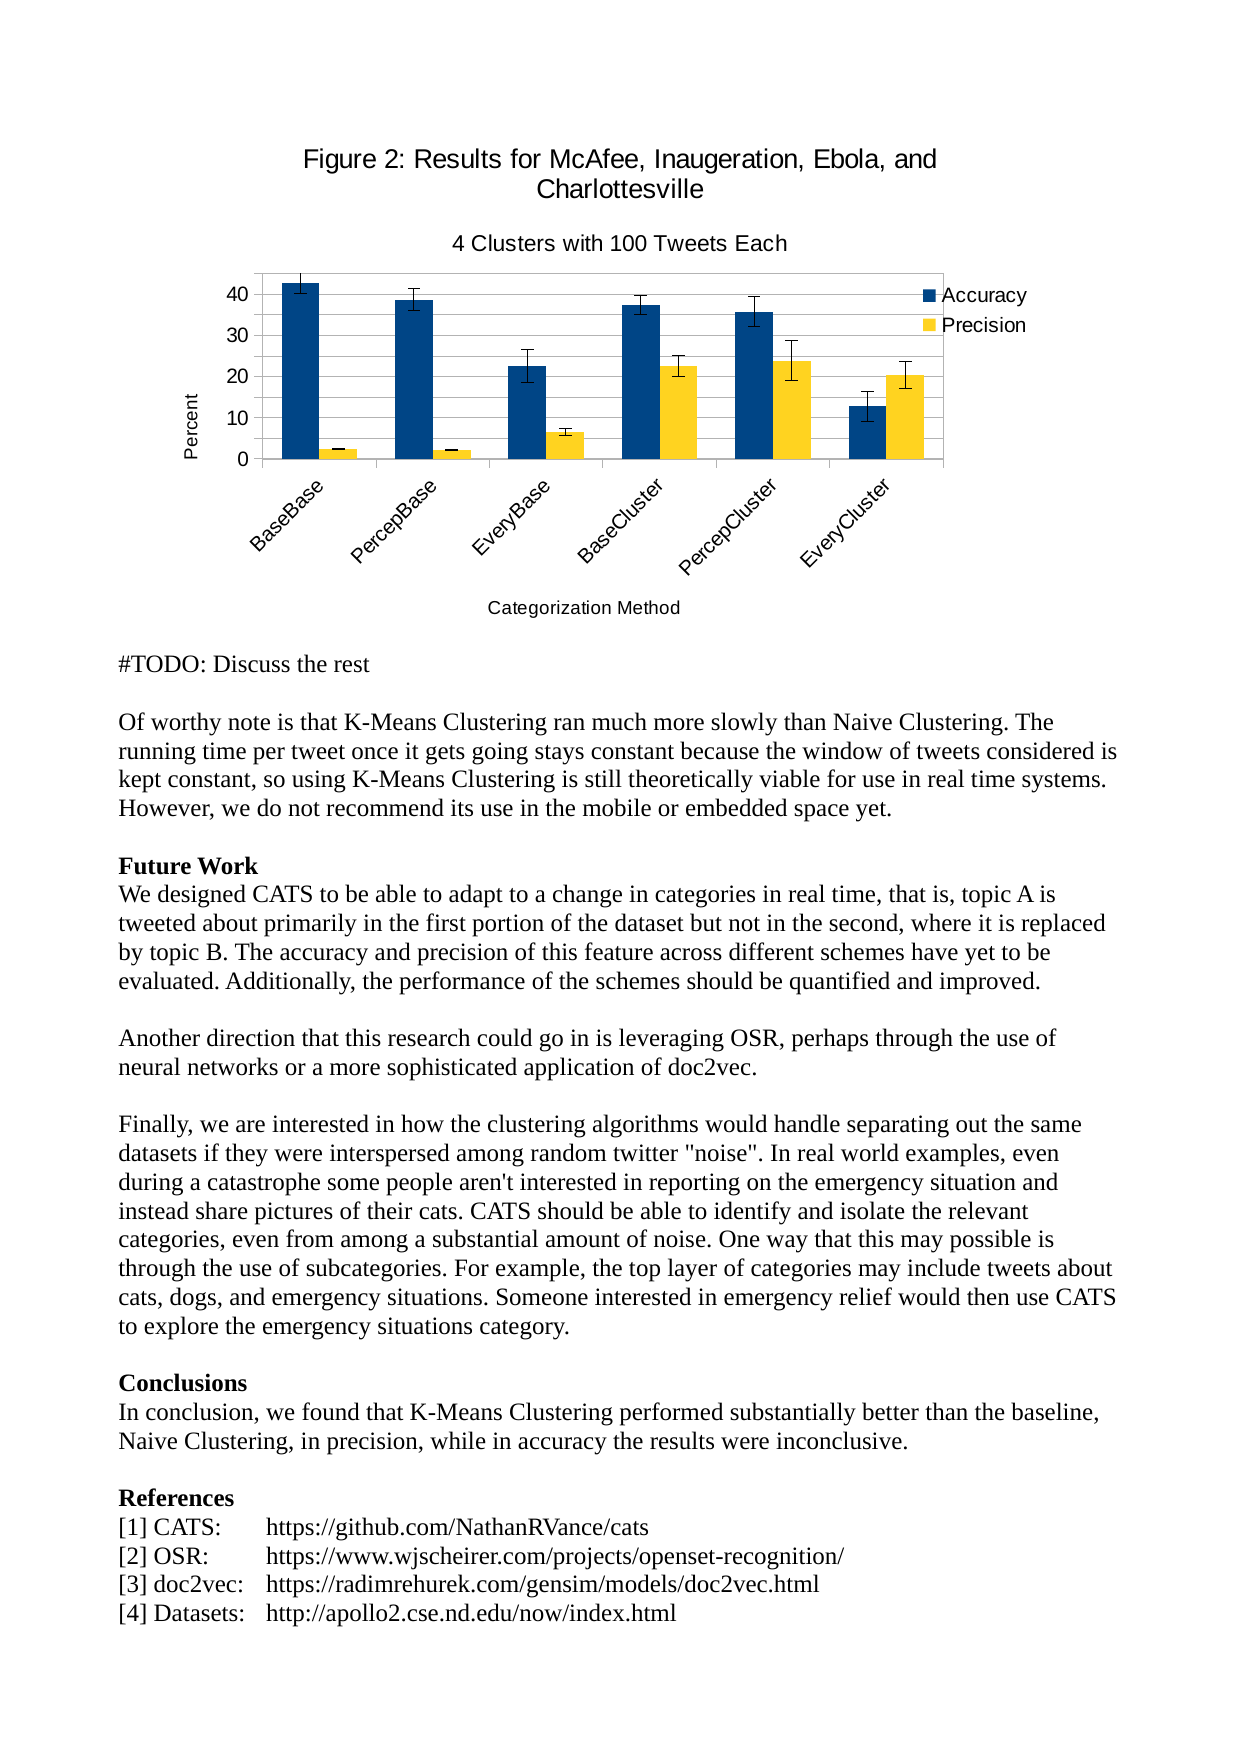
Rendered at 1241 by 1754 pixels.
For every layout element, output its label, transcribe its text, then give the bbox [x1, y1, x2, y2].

text [1] CATS: https://github.com/NathanRVance/cats [118, 1512, 1122, 1541]
text References [118, 1483, 1122, 1512]
text Finally, we are interested in how the clustering algorithms would handle separating out the same datasets if they were interspersed among random twitter "noise". In real world examples, even during a catastrophe some people aren't interested in reporting on the emergency situation and instead share pictures of their cats. CATS should be able to identify and isolate the relevant categories, even from among a substantial amount of noise. One way that this may possible is through the use of subcategories. For example, the top layer of categories may include tweets about cats, dogs, and emergency situations. Someone interested in emergency relief would then use CATS to explore the emergency situations category. [118, 1109, 1122, 1339]
text We designed CATS to be able to adapt to a change in categories in real time, that is, topic A is tweeted about primarily in the first portion of the dataset but not in the second, where it is replaced by topic B. The accuracy and precision of this feature across different schemes have yet to be evaluated. Additionally, the performance of the schemes should be quantified and improved. [118, 879, 1122, 994]
text #TODO: Discuss the rest [118, 118, 1122, 678]
text In conclusion, we found that K-Means Clustering performed substantially better than the baseline, Naive Clustering, in precision, while in accuracy the results were inconclusive. [118, 1397, 1122, 1454]
text Conclusions [118, 1368, 1122, 1397]
text [3] doc2vec: https://radimrehurek.com/gensim/models/doc2vec.html [118, 1569, 1122, 1598]
text Another direction that this research could go in is leveraging OSR, perhaps through the use of neural networks or a more sophisticated application of doc2vec. [118, 1023, 1122, 1081]
text [4] Datasets: http://apollo2.cse.nd.edu/now/index.html [118, 1598, 1122, 1627]
text Future Work [118, 851, 1122, 879]
text Of worthy note is that K-Means Clustering ran much more slowly than Naive Clustering. The running time per tweet once it gets going stays constant because the window of tweets considered is kept constant, so using K-Means Clustering is still theoretically viable for use in real time systems. However, we do not recommend its use in the mobile or embedded space yet. [118, 707, 1122, 822]
text [2] OSR: https://www.wjscheirer.com/projects/openset-recognition/ [118, 1541, 1122, 1569]
